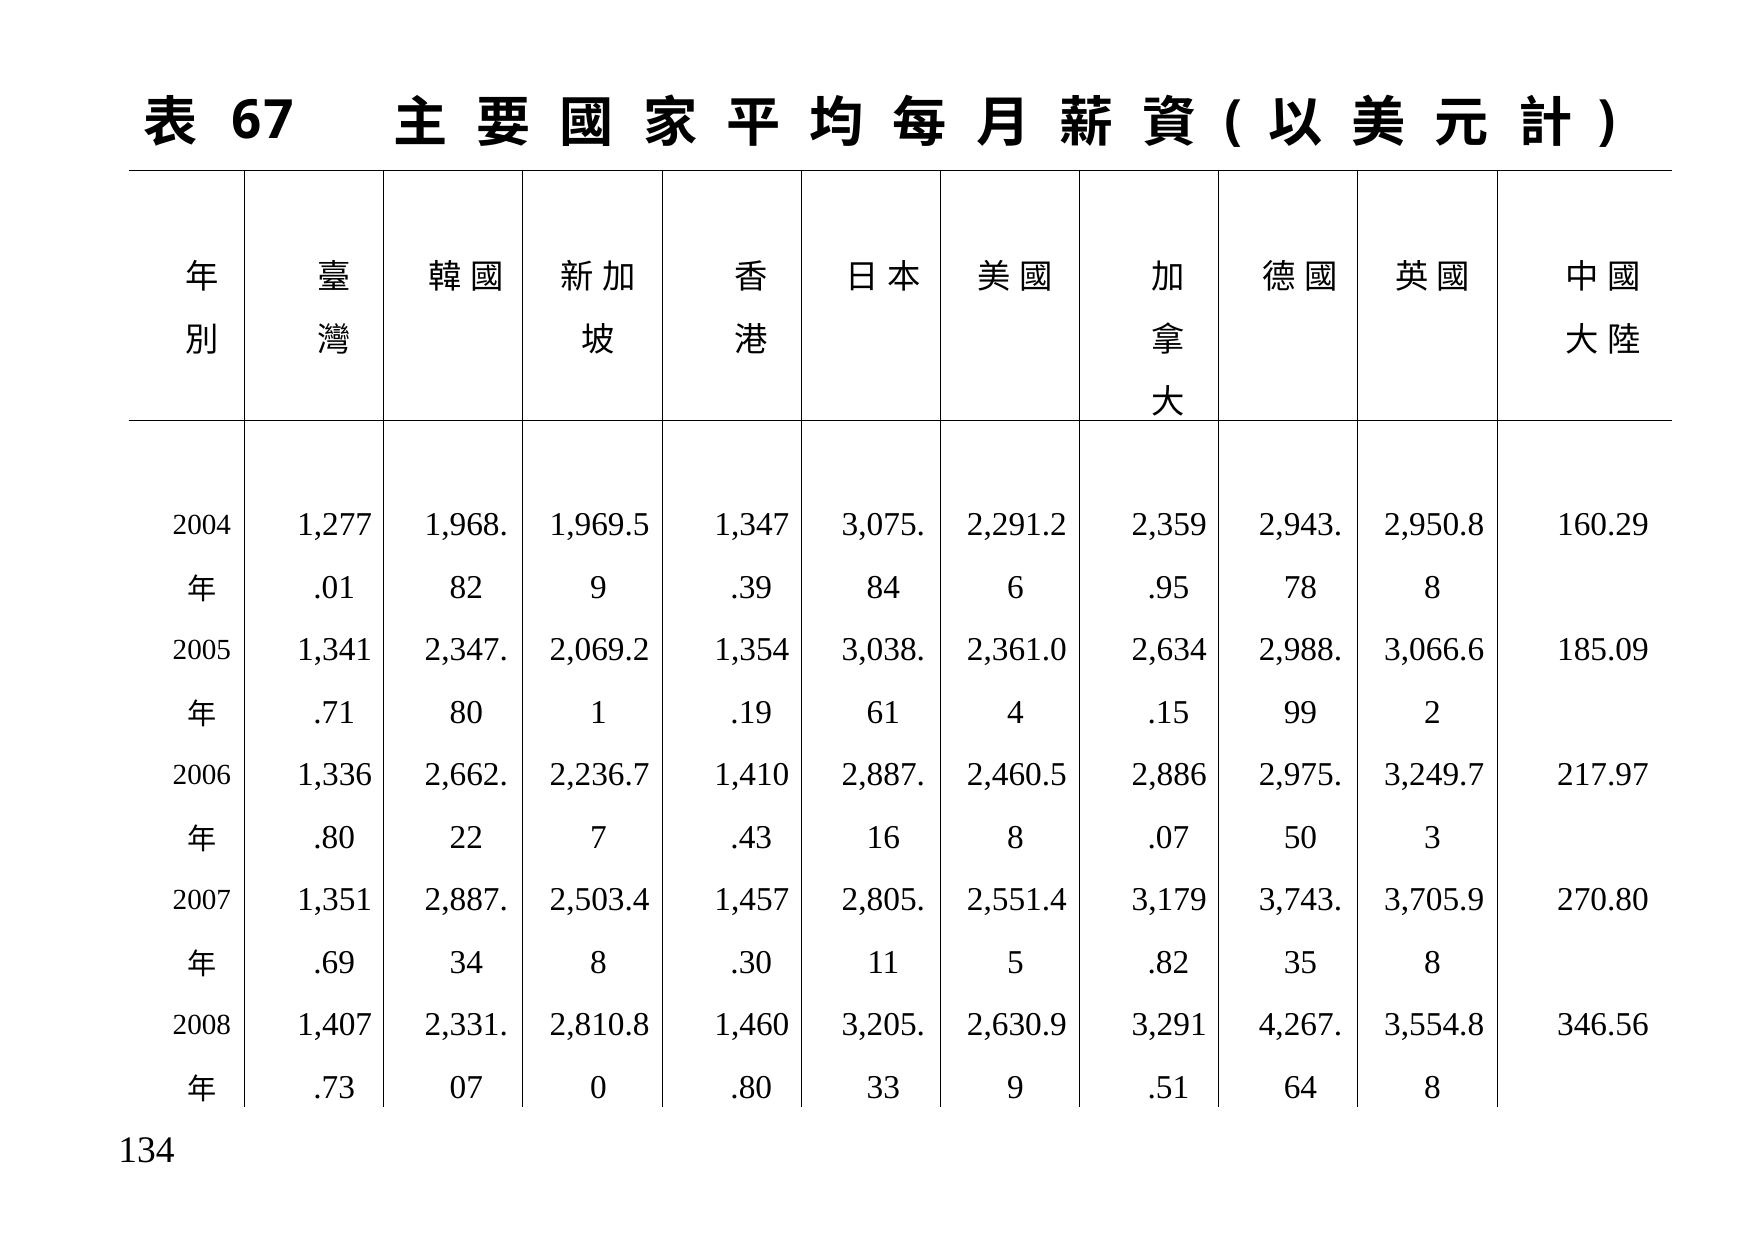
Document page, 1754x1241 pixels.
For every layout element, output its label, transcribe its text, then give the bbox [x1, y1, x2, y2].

table_header 韓國 [384, 171, 522, 420]
table_cell 2007年 [129, 857, 244, 982]
table_cell 1,410.43 [663, 732, 801, 857]
table_header 臺灣 [245, 171, 383, 420]
table_cell 3,291.51 [1080, 982, 1218, 1107]
table_header 加拿大 [1080, 171, 1218, 420]
table_cell 3,705.98 [1358, 857, 1497, 982]
table_cell 3,075.84 [802, 421, 940, 607]
table_cell 2,460.58 [941, 732, 1079, 857]
table_cell 1,460.80 [663, 982, 801, 1107]
table_header 新加坡 [523, 171, 662, 420]
table_cell 2,503.48 [523, 857, 662, 982]
table_cell 3,554.88 [1358, 982, 1497, 1107]
table_cell 2,810.80 [523, 982, 662, 1107]
table_cell 3,249.73 [1358, 732, 1497, 857]
table_cell 2,361.04 [941, 607, 1079, 732]
table_cell 2,887.34 [384, 857, 522, 982]
table_cell 346.56 [1498, 982, 1672, 1107]
table_cell 1,457.30 [663, 857, 801, 982]
table_cell 2004年 [129, 421, 244, 607]
table_cell 2005年 [129, 607, 244, 732]
table_cell 1,336.80 [245, 732, 383, 857]
table_cell 3,205.33 [802, 982, 940, 1107]
table_header 美國 [941, 171, 1079, 420]
table_cell 3,038.61 [802, 607, 940, 732]
table_cell 2,950.88 [1358, 421, 1497, 607]
table_cell 2,975.50 [1219, 732, 1357, 857]
table_cell 2,662.22 [384, 732, 522, 857]
table_cell 185.09 [1498, 607, 1672, 732]
table_cell 2,805.11 [802, 857, 940, 982]
table_cell 1,277.01 [245, 421, 383, 607]
table_cell 2,236.77 [523, 732, 662, 857]
table_cell 2,634.15 [1080, 607, 1218, 732]
table_header 年別 [129, 171, 244, 420]
table_cell 2008年 [129, 982, 244, 1107]
table_cell 270.80 [1498, 857, 1672, 982]
table_cell 1,347.39 [663, 421, 801, 607]
table_cell 4,267.64 [1219, 982, 1357, 1107]
table_cell 2,887.16 [802, 732, 940, 857]
table_header 日本 [802, 171, 940, 420]
table_cell 3,743.35 [1219, 857, 1357, 982]
table_cell 2,630.99 [941, 982, 1079, 1107]
table_cell 1,407.73 [245, 982, 383, 1107]
table_header 英國 [1358, 171, 1497, 420]
table_cell 1,341.71 [245, 607, 383, 732]
table_cell 2,988.99 [1219, 607, 1357, 732]
table_cell 2,331.07 [384, 982, 522, 1107]
table_cell 3,066.62 [1358, 607, 1497, 732]
table_cell 2,551.45 [941, 857, 1079, 982]
table_cell 1,968.82 [384, 421, 522, 607]
table_cell 1,351.69 [245, 857, 383, 982]
table_cell 2,069.21 [523, 607, 662, 732]
table_cell 160.29 [1498, 421, 1672, 607]
table_header 中國大陸 [1498, 171, 1672, 420]
subtitle 表67 主要國家平均每月薪資(以美元計) [128, 45, 1628, 170]
table_cell 3,179.82 [1080, 857, 1218, 982]
table_cell 2,291.26 [941, 421, 1079, 607]
table_header 德國 [1219, 171, 1357, 420]
table_cell 2006年 [129, 732, 244, 857]
table_header 香港 [663, 171, 801, 420]
table_cell 217.97 [1498, 732, 1672, 857]
table_cell 1,354.19 [663, 607, 801, 732]
table_cell 2,347.80 [384, 607, 522, 732]
table_cell 2,359.95 [1080, 421, 1218, 607]
table_cell 2,943.78 [1219, 421, 1357, 607]
table_cell 1,969.59 [523, 421, 662, 607]
table_cell 2,886.07 [1080, 732, 1218, 857]
